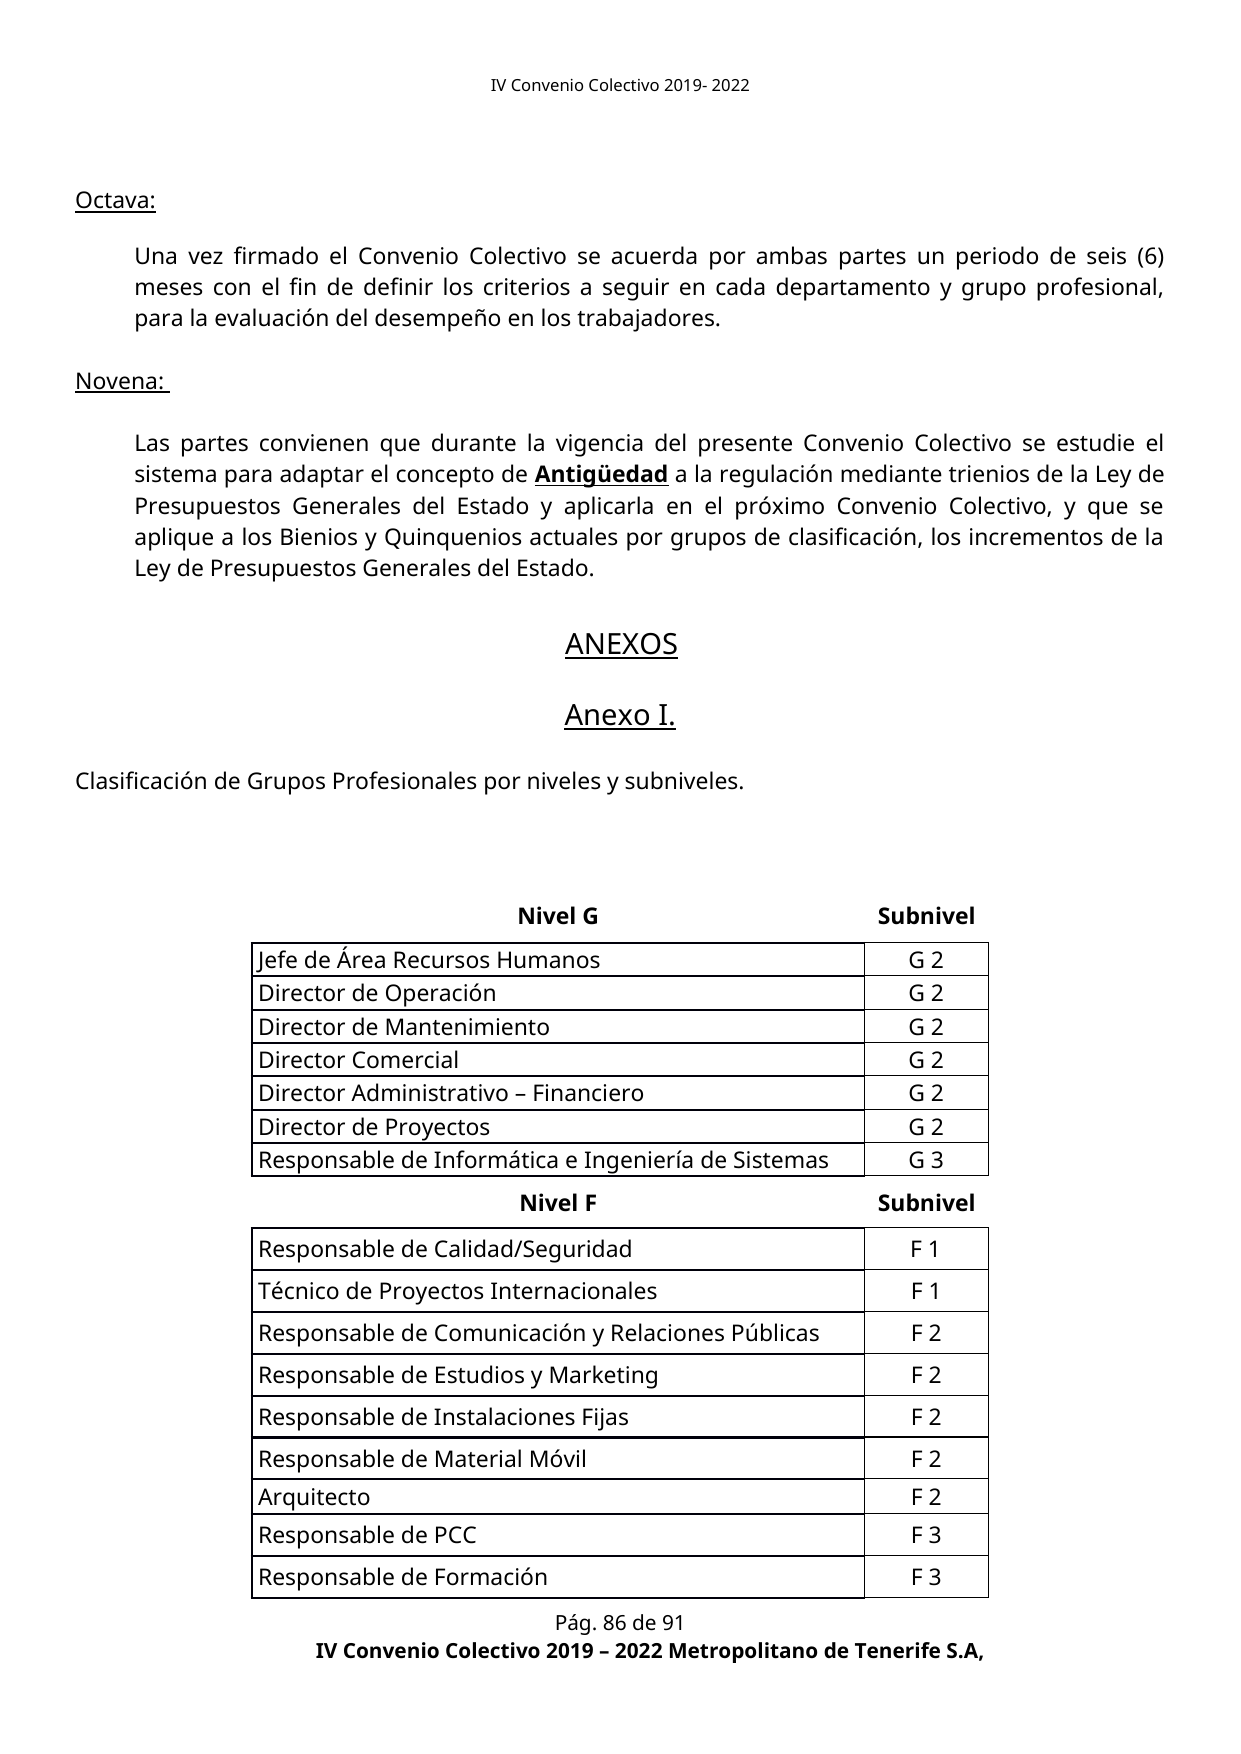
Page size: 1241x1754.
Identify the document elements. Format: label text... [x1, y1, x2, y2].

table_cell Jefe de Área Recursos Humanos [253, 944, 864, 975]
table_cell Director Administrativo – Financiero [253, 1077, 864, 1108]
table_cell Director Comercial [253, 1044, 864, 1075]
text Clasificación de Grupos Profesionales por niveles y subniveles. [75, 765, 1165, 796]
table_cell F 3 [865, 1514, 988, 1555]
table_cell Técnico de Proyectos Internacionales [253, 1271, 864, 1311]
table_cell G 2 [865, 1043, 988, 1075]
table_cell Director de Operación [253, 977, 864, 1008]
table_cell F 2 [865, 1479, 988, 1513]
table_cell Director de Proyectos [253, 1111, 864, 1142]
table_header Nivel G [252, 890, 864, 942]
table_cell Responsable de Estudios y Marketing [253, 1355, 864, 1394]
table_cell G 2 [865, 1110, 988, 1142]
table_cell G 2 [865, 976, 988, 1008]
table_cell F 3 [865, 1556, 988, 1597]
table_cell F 1 [865, 1270, 988, 1311]
subtitle ANEXOS [60, 623, 1182, 663]
table_header Subnivel [864, 890, 989, 942]
table_cell Responsable de Material Móvil [253, 1439, 864, 1478]
text Las partes convienen que durante la vigencia del presente Convenio Colectivo se estudie el sistema para adaptar el concepto de Antigüedad a la regulación mediante trienios de la Ley de Presupuestos Generales del Estado y aplicarla en el próximo Convenio Colectivo, y que se aplique a los Bienios y Quinquenios actuales por grupos de clasificación, los incrementos de la Ley de Presupuestos Generales del Estado. [134, 427, 1165, 583]
table_cell Subnivel [864, 1176, 989, 1227]
table_cell Responsable de Comunicación y Relaciones Públicas [253, 1313, 864, 1353]
table_cell Responsable de Instalaciones Fijas [253, 1397, 864, 1436]
subtitle Octava: [75, 184, 1165, 216]
table_cell F 2 [865, 1396, 988, 1436]
table_cell Arquitecto [253, 1480, 864, 1513]
subtitle Anexo I. [75, 694, 1165, 734]
table_cell F 2 [865, 1312, 988, 1353]
subtitle Novena: [75, 365, 1165, 396]
table_cell Director de Mantenimiento [253, 1011, 864, 1042]
table_cell G 2 [865, 1076, 988, 1108]
text Una vez firmado el Convenio Colectivo se acuerda por ambas partes un periodo de seis (6) meses con el fin de definir los criterios a seguir en cada departamento y grupo profesional, para la evaluación del desempeño en los trabajadores. [134, 240, 1165, 333]
table_cell G 3 [865, 1143, 988, 1175]
table_cell G 2 [865, 943, 988, 975]
table_cell F 2 [865, 1438, 988, 1478]
table_cell F 2 [865, 1354, 988, 1394]
table_cell G 2 [865, 1010, 988, 1042]
table_cell Nivel F [252, 1177, 864, 1227]
table_cell Responsable de Informática e Ingeniería de Sistemas [253, 1144, 864, 1175]
table_cell F 1 [865, 1228, 988, 1269]
table_cell Responsable de Calidad/Seguridad [253, 1229, 864, 1269]
table_cell Responsable de Formación [253, 1557, 864, 1597]
table_cell Responsable de PCC [253, 1515, 864, 1555]
